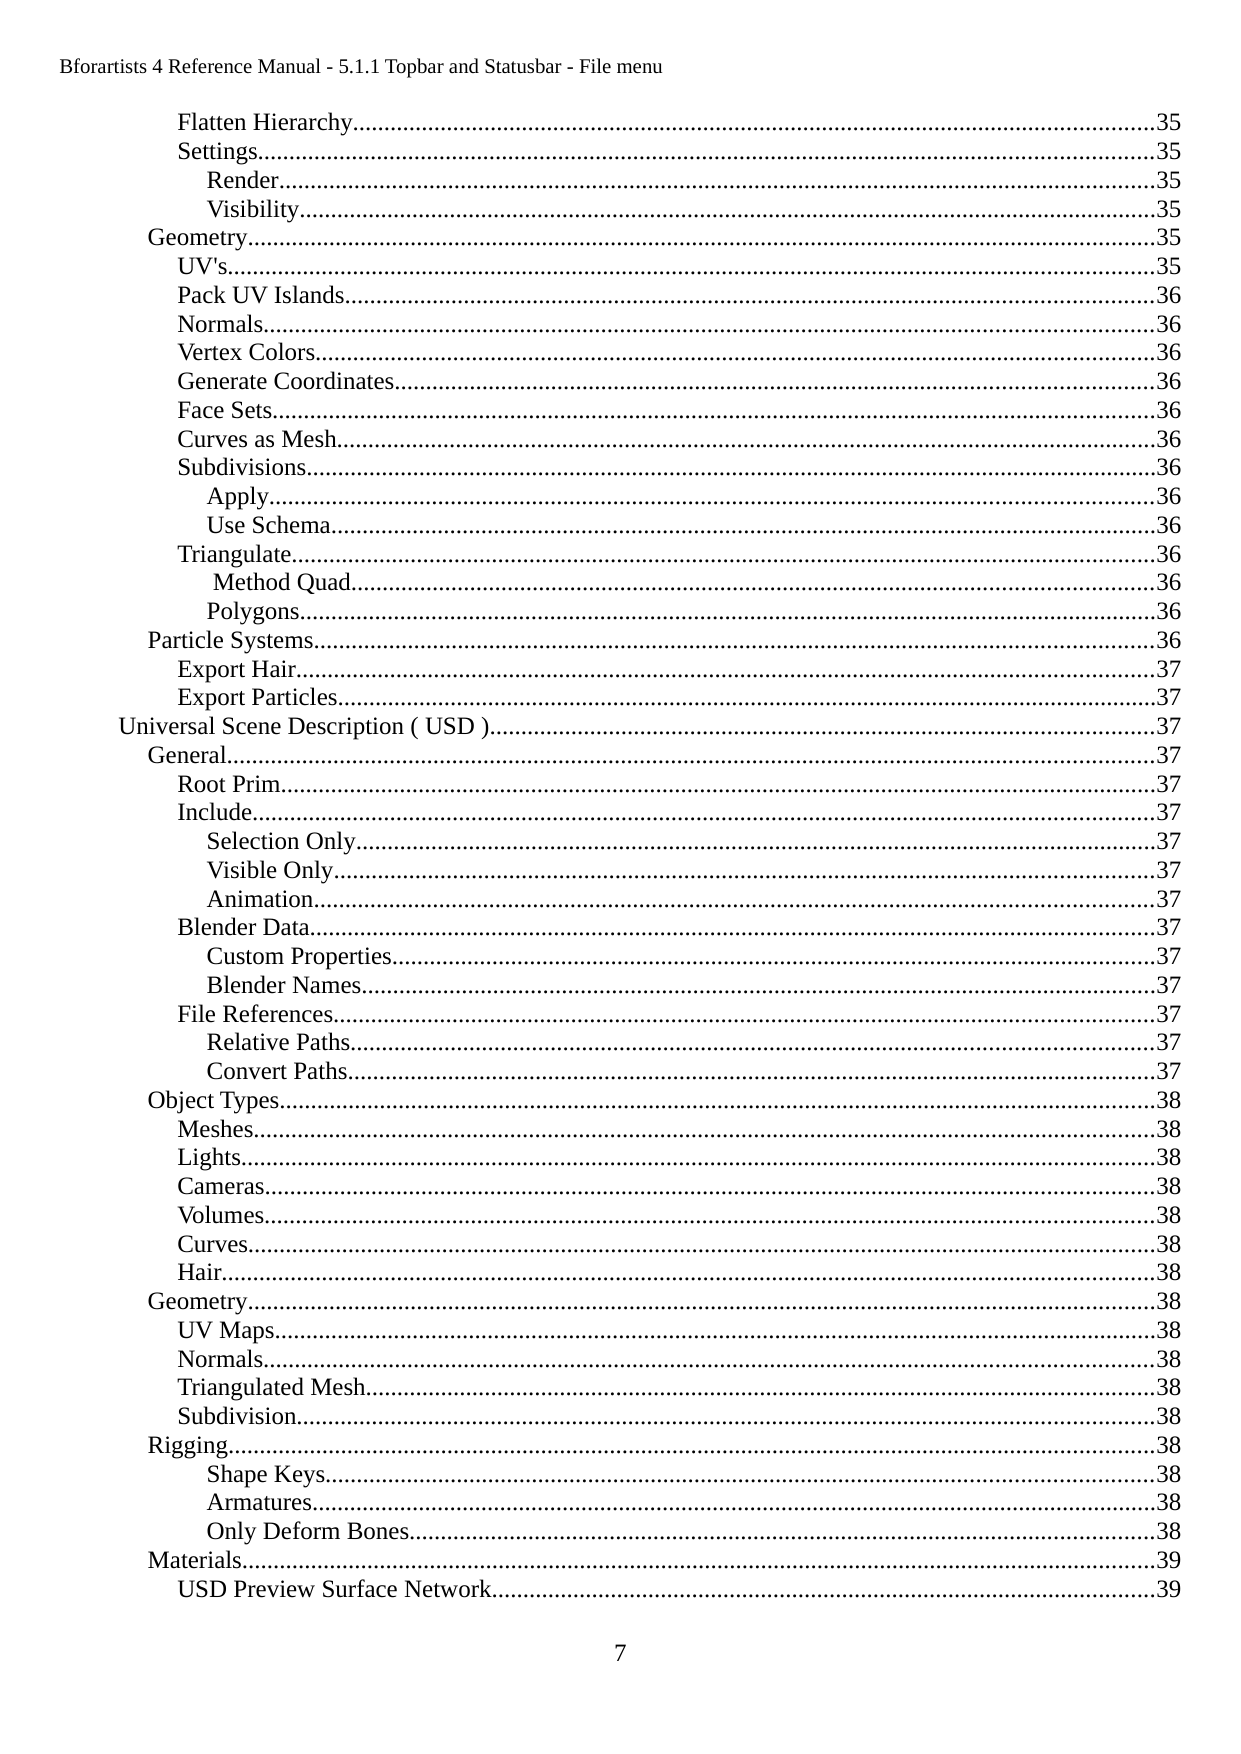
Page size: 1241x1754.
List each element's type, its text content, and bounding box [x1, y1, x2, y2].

text Custom Properties 37 [206, 941, 1181, 970]
text Volumes 38 [177, 1200, 1181, 1229]
text File References 37 [177, 999, 1181, 1027]
text Meshes 38 [177, 1114, 1181, 1142]
text Normals 36 [177, 309, 1181, 337]
text Render 35 [206, 165, 1181, 194]
text USD Preview Surface Network 39 [177, 1574, 1181, 1602]
text Curves as Mesh 36 [177, 424, 1181, 452]
text Method Quad 36 [206, 567, 1181, 596]
text Curves 38 [177, 1229, 1181, 1257]
text Apply 36 [206, 481, 1181, 510]
text Visible Only 37 [206, 855, 1181, 884]
text Armatures 38 [206, 1487, 1181, 1516]
text Geometry 35 [147, 222, 1181, 251]
text Materials 39 [147, 1545, 1181, 1574]
text Pack UV Islands 36 [177, 280, 1181, 309]
text Triangulate 36 [177, 539, 1181, 567]
text Flatten Hierarchy 35 [177, 107, 1181, 136]
text General 37 [147, 740, 1181, 769]
text Particle Systems 36 [147, 625, 1181, 654]
text Subdivisions 36 [177, 452, 1181, 481]
text Export Particles 37 [177, 682, 1181, 711]
text Vertex Colors 36 [177, 337, 1181, 366]
text Normals 38 [177, 1344, 1181, 1372]
text Blender Names 37 [206, 970, 1181, 999]
text Universal Scene Description ( USD ) 37 [118, 711, 1181, 740]
text Object Types 38 [147, 1085, 1181, 1114]
text Rigging 38 [147, 1430, 1181, 1459]
text Export Hair 37 [177, 654, 1181, 682]
text Convert Paths 37 [206, 1056, 1181, 1085]
text Shape Keys 38 [206, 1459, 1181, 1487]
text Relative Paths 37 [206, 1027, 1181, 1056]
text Generate Coordinates 36 [177, 366, 1181, 395]
text Blender Data 37 [177, 912, 1181, 941]
text Geometry 38 [147, 1286, 1181, 1315]
text Hair 38 [177, 1257, 1181, 1286]
text Animation 37 [206, 884, 1181, 912]
text Subdivision 38 [177, 1401, 1181, 1430]
text UV's 35 [177, 251, 1181, 280]
text Settings 35 [177, 136, 1181, 165]
text Selection Only 37 [206, 826, 1181, 855]
text Visibility 35 [206, 194, 1181, 222]
text Lights 38 [177, 1142, 1181, 1171]
text Polygons 36 [206, 596, 1181, 625]
text Face Sets 36 [177, 395, 1181, 424]
text Use Schema 36 [206, 510, 1181, 539]
text Only Deform Bones 38 [206, 1516, 1181, 1545]
text Cameras 38 [177, 1171, 1181, 1200]
text Triangulated Mesh 38 [177, 1372, 1181, 1401]
text Root Prim 37 [177, 769, 1181, 797]
text UV Maps 38 [177, 1315, 1181, 1344]
text Include 37 [177, 797, 1181, 826]
